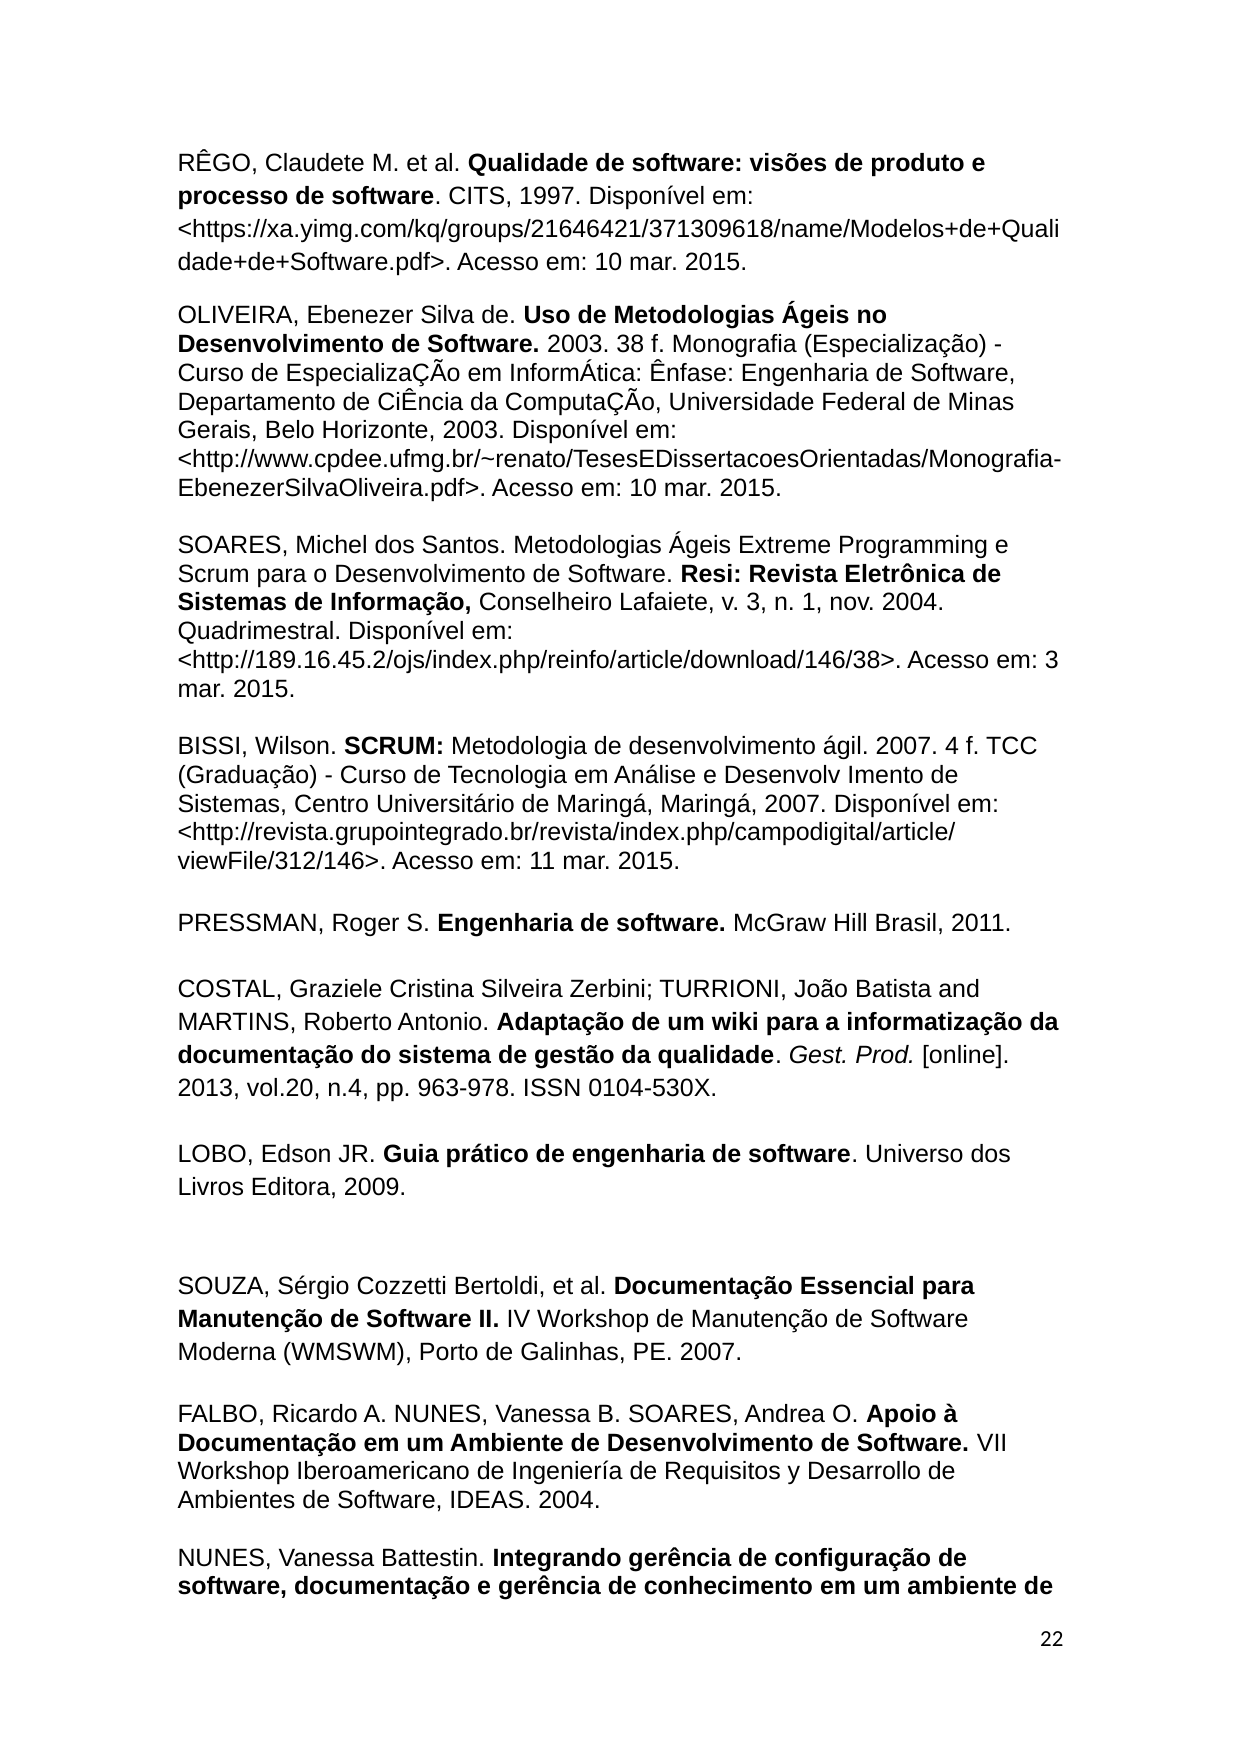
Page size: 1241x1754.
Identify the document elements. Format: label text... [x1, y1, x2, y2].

text PRESSMAN, Roger S. Engenharia de software. McGraw Hill Brasil, 2011. [177, 908, 1063, 937]
text OLIVEIRA, Ebenezer Silva de. Uso de Metodologias Ágeis no Desenvolvimento de Software. 2003. 38 f. Monografia (Especialização) - Curso de EspecializaÇÃo em InformÁtica: Ênfase: Engenharia de Software, Departamento de CiÊncia da ComputaÇÃo, Universidade Federal de Minas Gerais, Belo Horizonte, 2003. Disponível em: <http://www.cpdee.ufmg.br/~renato/TesesEDissertacoesOrientadas/Monografia-EbenezerSilvaOliveira.pdf>. Acesso em: 10 mar. 2015. [177, 301, 1063, 502]
text FALBO, Ricardo A. NUNES, Vanessa B. SOARES, Andrea O. Apoio à Documentação em um Ambiente de Desenvolvimento de Software. VII Workshop Iberoamericano de Ingeniería de Requisitos y Desarrollo de Ambientes de Software, IDEAS. 2004. [177, 1399, 1063, 1514]
text SOARES, Michel dos Santos. Metodologias Ágeis Extreme Programming e Scrum para o Desenvolvimento de Software. Resi: Revista Eletrônica de Sistemas de Informação, Conselheiro Lafaiete, v. 3, n. 1, nov. 2004. Quadrimestral. Disponível em: <http://189.16.45.2/ojs/index.php/reinfo/article/download/146/38>. Acesso em: 3 mar. 2015. [177, 530, 1063, 702]
text RÊGO, Claudete M. et al. Qualidade de software: visões de produto e processo de software. CITS, 1997. Disponível em: <https://xa.yimg.com/kq/groups/21646421/371309618/name/Modelos+de+Qualidade+de+Software.pdf>. Acesso em: 10 mar. 2015. [177, 148, 1063, 275]
text BISSI, Wilson. SCRUM: Metodologia de desenvolvimento ágil. 2007. 4 f. TCC (Graduação) - Curso de Tecnologia em Análise e Desenvolv Imento de Sistemas, Centro Universitário de Maringá, Maringá, 2007. Disponível em: <http://revista.grupointegrado.br/revista/index.php/campodigital/article/viewFile/312/146>. Acesso em: 11 mar. 2015. [177, 731, 1063, 875]
text SOUZA, Sérgio Cozzetti Bertoldi, et al. Documentação Essencial para Manutenção de Software II. IV Workshop de Manutenção de Software Moderna (WMSWM), Porto de Galinhas, PE. 2007. [177, 1271, 1063, 1366]
text NUNES, Vanessa Battestin. Integrando gerência de configuração de software, documentação e gerência de conhecimento em um ambiente de [177, 1543, 1063, 1600]
text COSTAL, Graziele Cristina Silveira Zerbini; TURRIONI, João Batista and MARTINS, Roberto Antonio. Adaptação de um wiki para a informatização da documentação do sistema de gestão da qualidade. Gest. Prod. [online]. 2013, vol.20, n.4, pp. 963-978. ISSN 0104-530X. [177, 974, 1063, 1102]
text LOBO, Edson JR. Guia prático de engenharia de software. Universo dos Livros Editora, 2009. [177, 1139, 1063, 1201]
